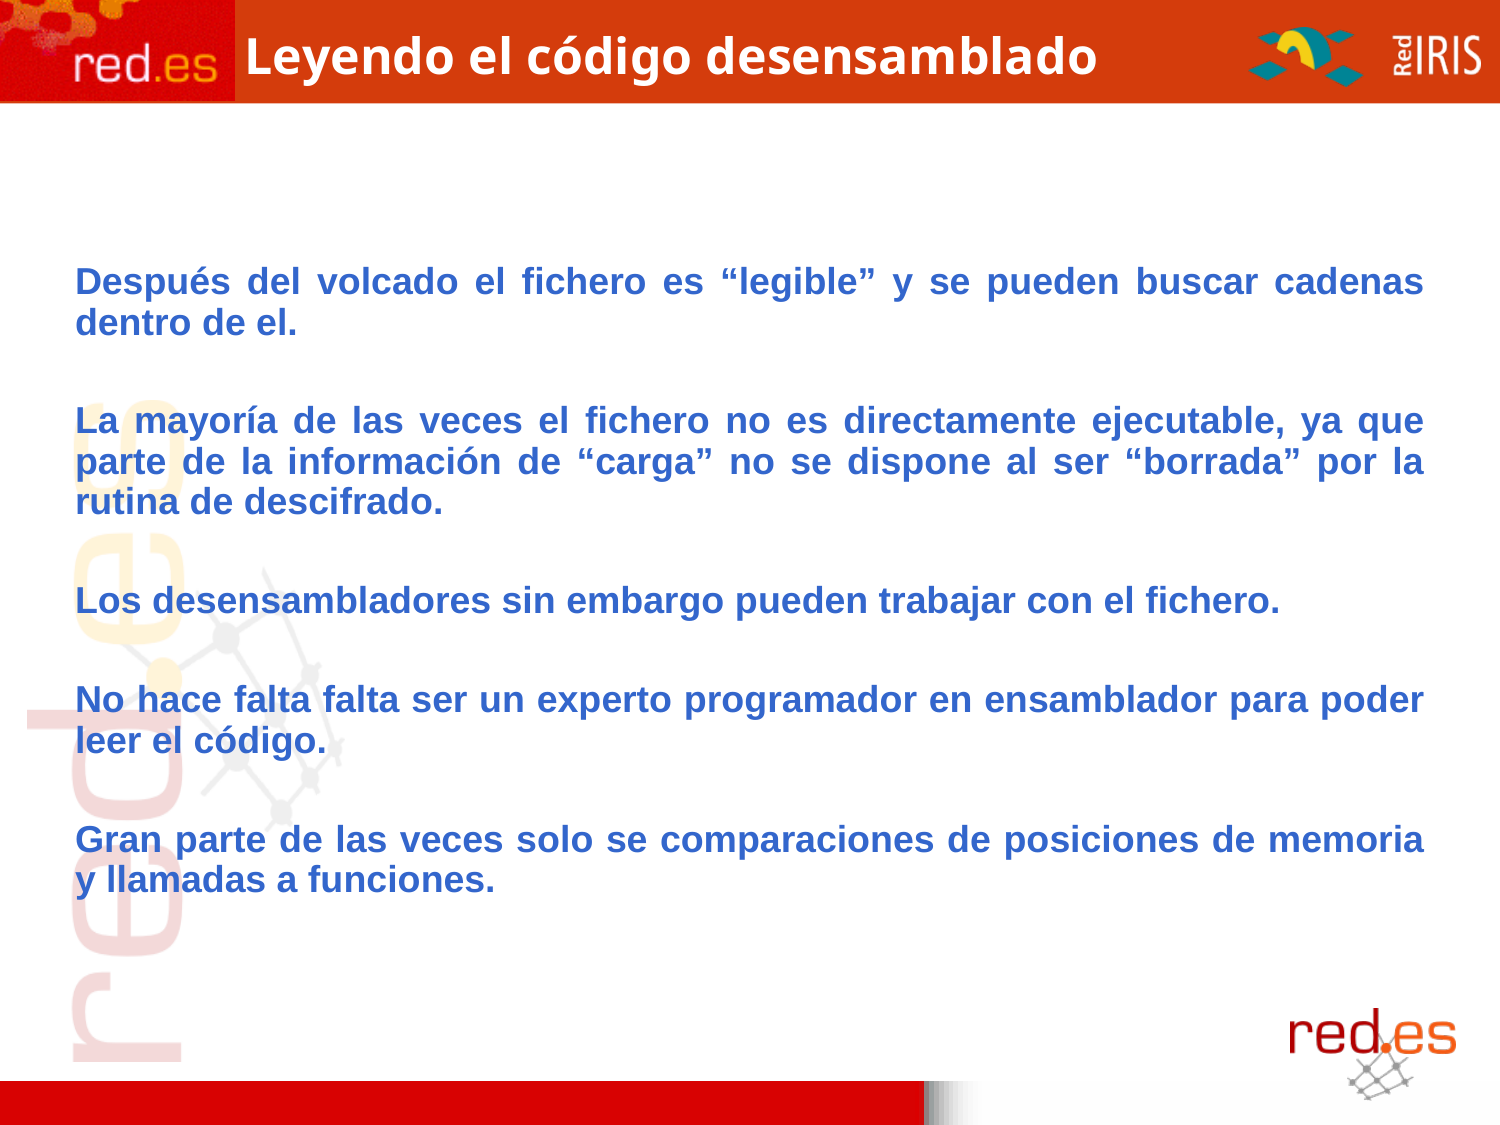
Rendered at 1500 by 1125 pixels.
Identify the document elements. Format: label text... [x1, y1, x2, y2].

picture [0, 0, 235, 101]
picture [27, 400, 345, 1062]
picture [0, 1008, 1500, 1125]
picture [1412, 27, 1481, 87]
list Después del volcado el fichero es “legible” y se pueden buscar cadenas dentro de el. La mayoría de las veces el fichero no es directamente ejecutable, ya que parte de la información de “carga” no se dispone al ser “borrada” por la rutina de descifrado. Los desensambladores sin embargo pueden trabajar con el fichero. No hace falta falta ser un experto programador en ensamblador para poder leer el código. Gran parte de las veces solo se comparaciones de posiciones de memoria y llamadas a funciones. [75, 262, 1426, 1006]
title Leyendo el código desensamblado [244, 0, 1412, 121]
